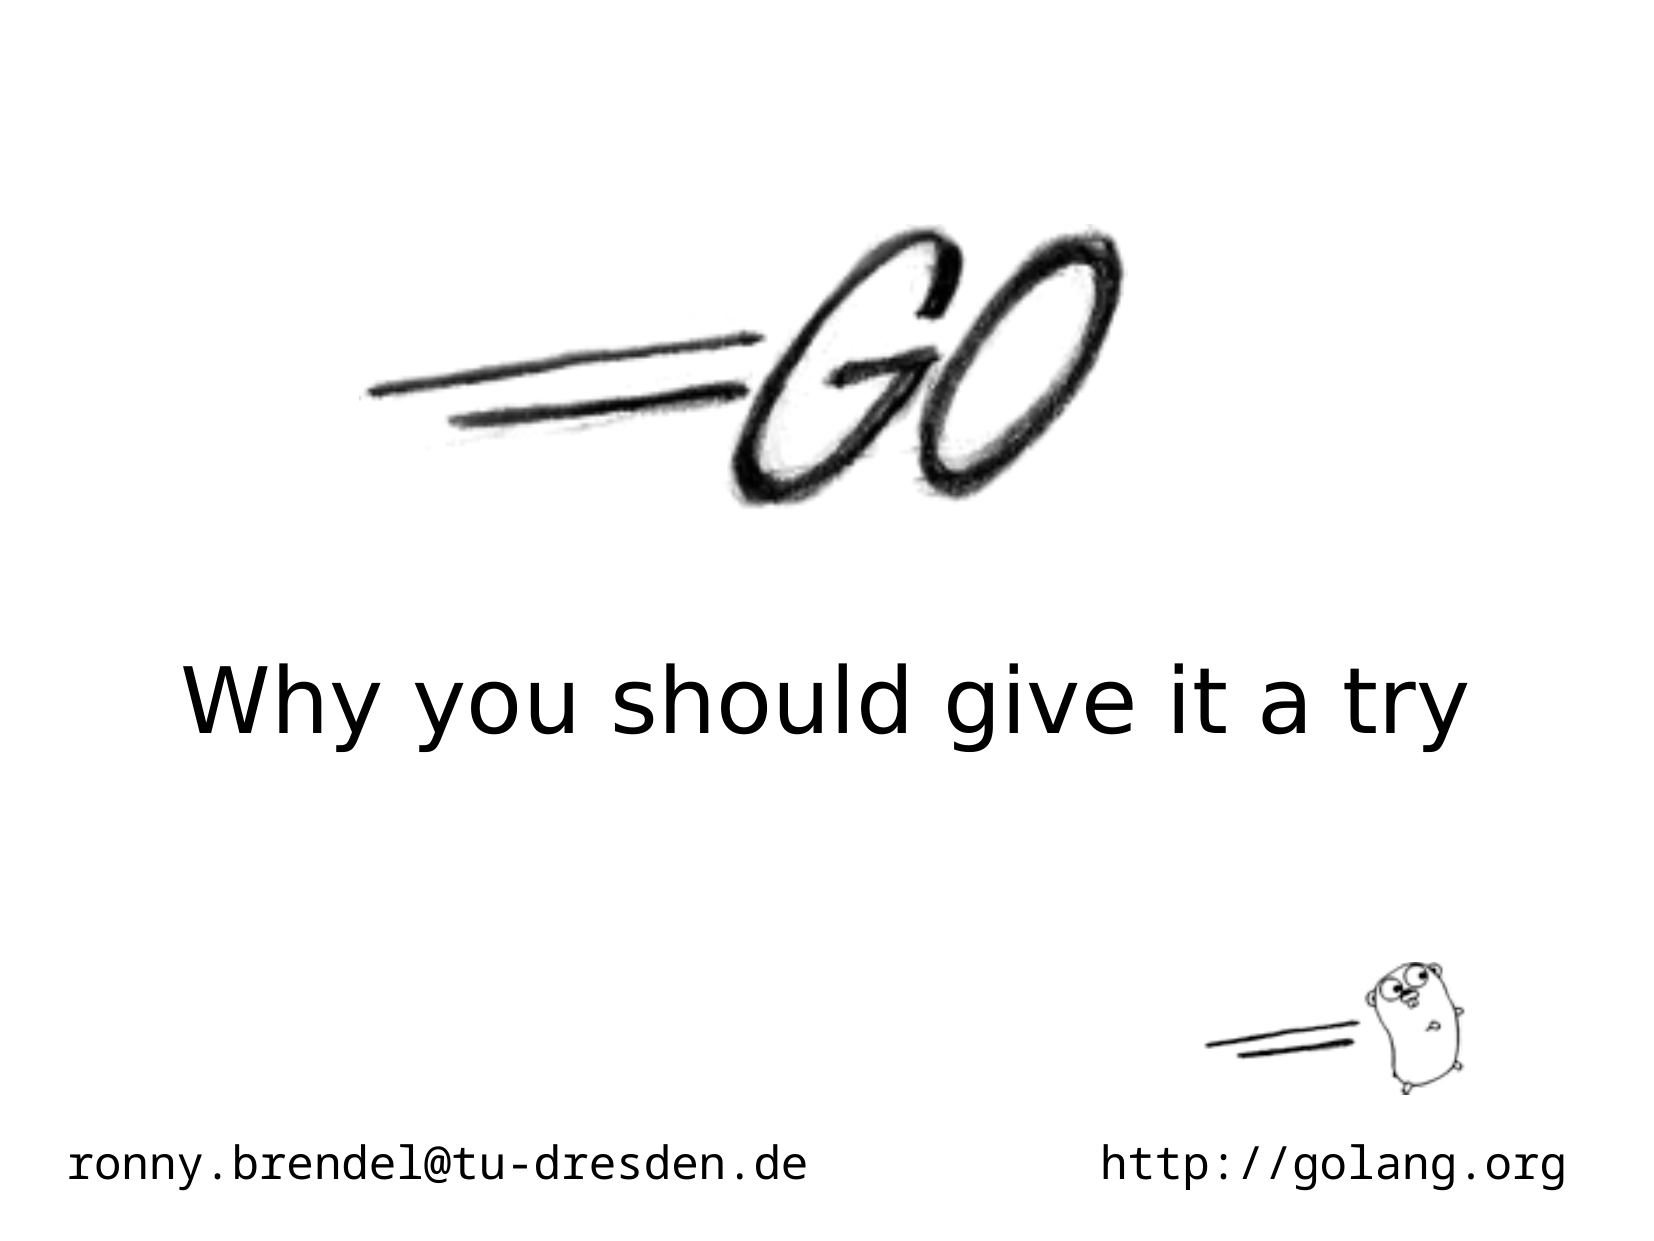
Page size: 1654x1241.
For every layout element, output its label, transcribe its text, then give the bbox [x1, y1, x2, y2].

picture [1125, 962, 1486, 1096]
text_box ronny.brendel@tu-dresden.de [51, 1122, 825, 1184]
picture [359, 224, 1128, 521]
subtitle Why you should give it a try [82, 330, 1571, 1074]
text_box http://golang.org [1085, 1122, 1583, 1184]
